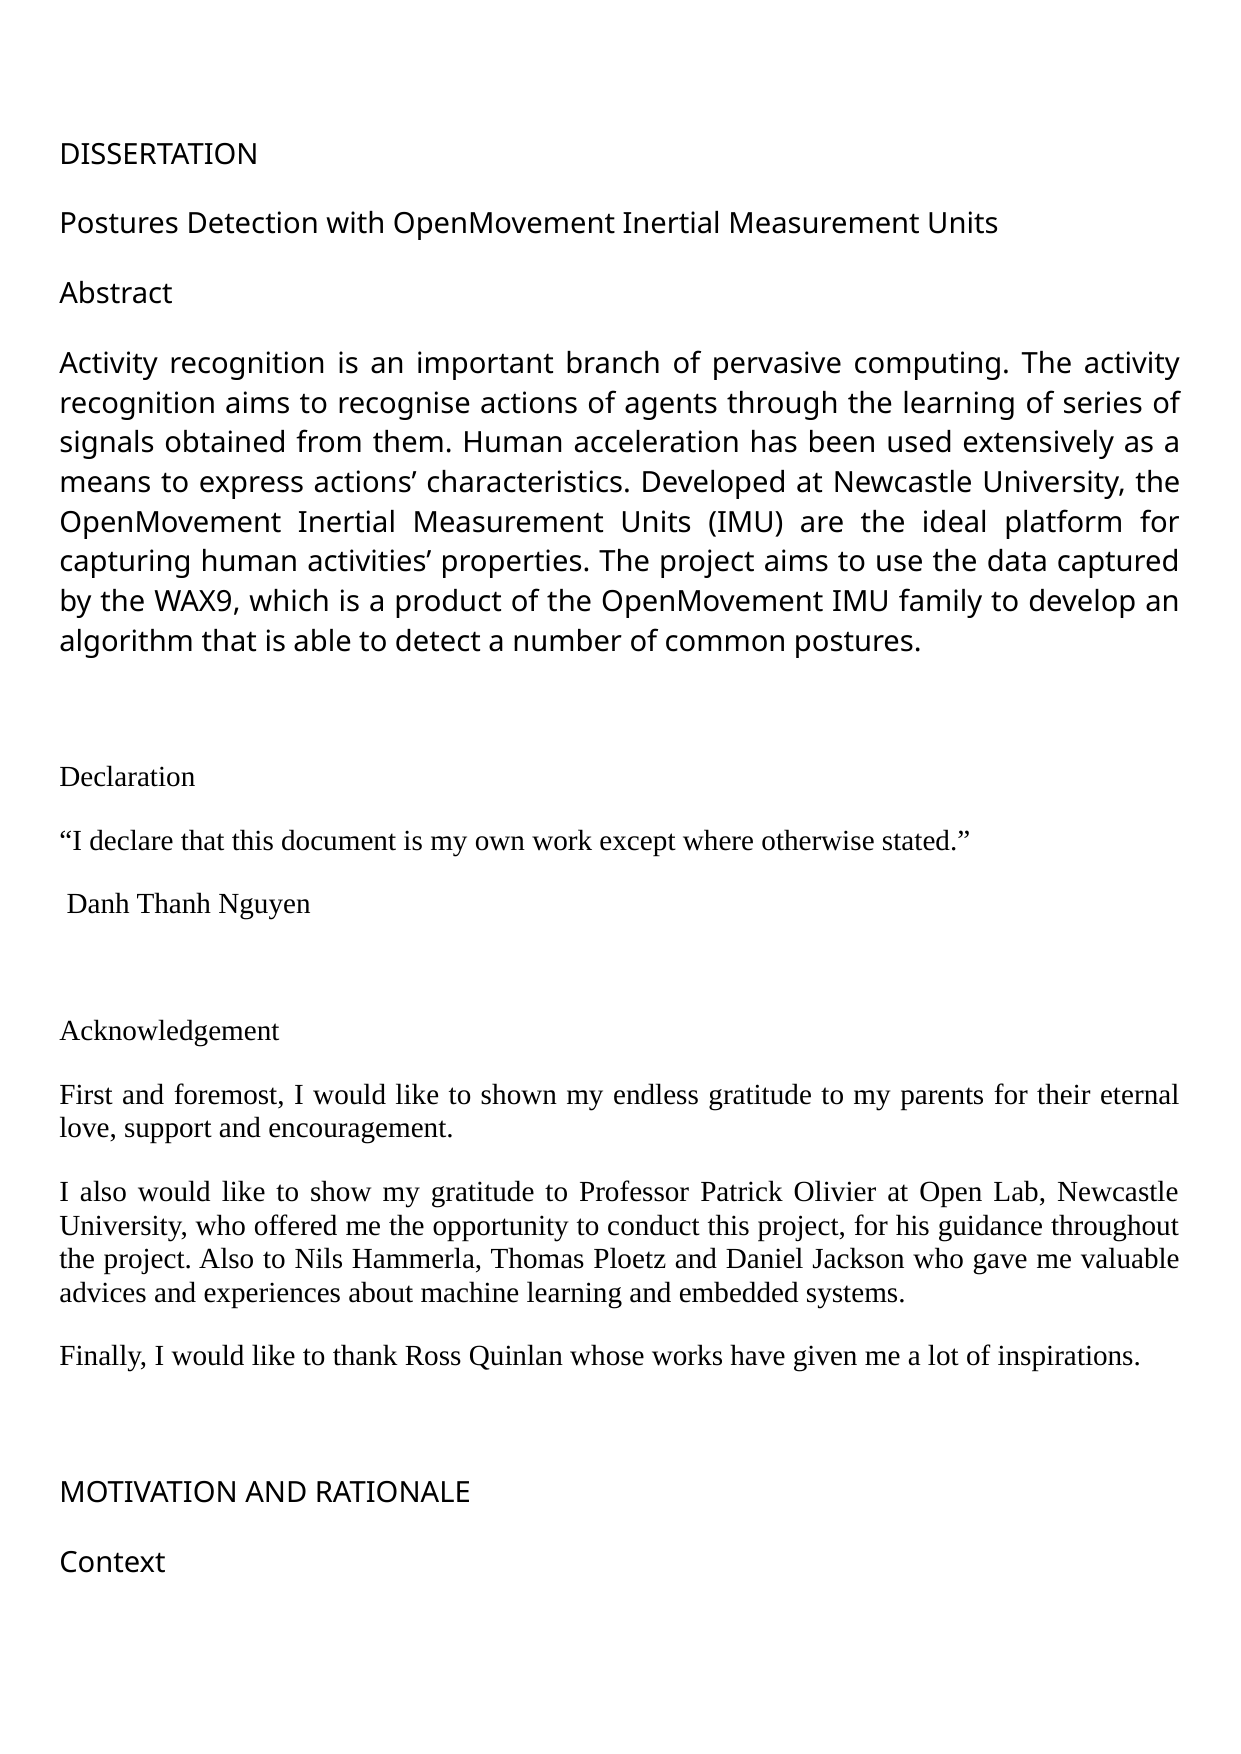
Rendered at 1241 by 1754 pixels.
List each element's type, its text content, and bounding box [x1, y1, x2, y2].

text First and foremost, I would like to shown my endless gratitude to my parents for their eternal love, support and encouragement. [59, 1077, 1181, 1144]
text DISSERTATION [59, 133, 1181, 173]
text Declaration [59, 759, 1181, 793]
text Abstract [59, 272, 1181, 312]
text Context [59, 1541, 1181, 1581]
text Postures Detection with OpenMovement Inertial Measurement Units [59, 203, 1181, 242]
text “I declare that this document is my own work except where otherwise stated.” [59, 823, 1181, 856]
text Activity recognition is an important branch of pervasive computing. The activity recognition aims to recognise actions of agents through the learning of series of signals obtained from them. Human acceleration has been used extensively as a means to express actions’ characteristics. Developed at Newcastle University, the OpenMovement Inertial Measurement Units (IMU) are the ideal platform for capturing human activities’ properties. The project aims to use the data captured by the WAX9, which is a product of the OpenMovement IMU family to develop an algorithm that is able to detect a number of common postures. [59, 342, 1181, 660]
text Finally, I would like to thank Ross Quinlan whose works have given me a lot of inspirations. [59, 1338, 1181, 1372]
text Danh Thanh Nguyen [59, 886, 1181, 920]
text I also would like to show my gratitude to Professor Patrick Olivier at Open Lab, Newcastle University, who offered me the opportunity to conduct this project, for his guidance throughout the project. Also to Nils Hammerla, Thomas Ploetz and Daniel Jackson who gave me valuable advices and experiences about machine learning and embedded systems. [59, 1174, 1181, 1308]
text Acknowledgement [59, 1013, 1181, 1047]
text MOTIVATION AND RATIONALE [59, 1472, 1181, 1511]
